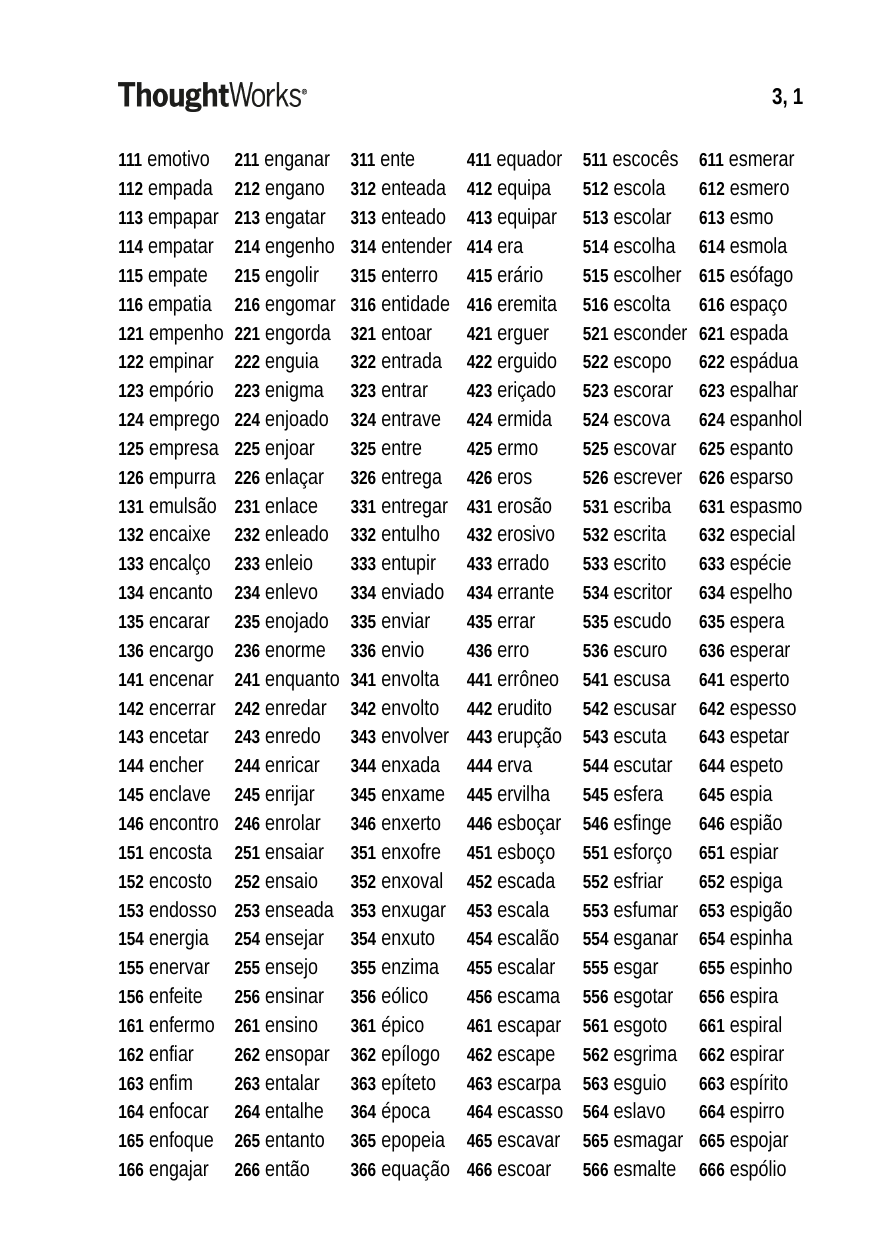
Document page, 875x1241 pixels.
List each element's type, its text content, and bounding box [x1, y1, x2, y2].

text 463 escarpa [467, 1069, 583, 1095]
text 563 esguio [583, 1069, 699, 1095]
text 515 escolher [583, 262, 699, 287]
text 151 encosta [118, 839, 234, 864]
text 142 encerrar [118, 694, 234, 719]
text 642 espesso [699, 694, 815, 719]
text 132 encaixe [118, 521, 234, 546]
text 441 errôneo [467, 666, 583, 691]
text 152 encosto [118, 868, 234, 893]
text 236 enorme [234, 637, 350, 662]
text 434 errante [467, 579, 583, 604]
text 655 espinho [699, 954, 815, 979]
text 331 entregar [350, 492, 467, 518]
text 461 escapar [467, 1012, 583, 1037]
text 456 escama [467, 983, 583, 1008]
text 546 esfinge [583, 810, 699, 835]
text 345 enxame [350, 781, 467, 806]
text 254 ensejar [234, 925, 350, 950]
text 635 espera [699, 608, 815, 633]
text 156 enfeite [118, 983, 234, 1008]
text 561 esgoto [583, 1012, 699, 1037]
text 641 esperto [699, 666, 815, 691]
text 222 enguia [234, 348, 350, 373]
text 651 espiar [699, 839, 815, 864]
text 225 enjoar [234, 435, 350, 460]
text 365 epopeia [350, 1127, 467, 1152]
text 144 encher [118, 752, 234, 777]
text 411 equador [467, 146, 583, 171]
text 566 esmalte [583, 1156, 699, 1181]
text 565 esmagar [583, 1127, 699, 1152]
text 245 enrijar [234, 781, 350, 806]
text 666 espólio [699, 1156, 815, 1181]
text 545 esfera [583, 781, 699, 806]
text 634 espelho [699, 579, 815, 604]
text 251 ensaiar [234, 839, 350, 864]
picture [118, 82, 307, 112]
text 653 espigão [699, 896, 815, 922]
text 663 espírito [699, 1069, 815, 1095]
text 413 equipar [467, 204, 583, 229]
text 125 empresa [118, 435, 234, 460]
text 533 escrito [583, 550, 699, 575]
text 326 entrega [350, 464, 467, 489]
text 465 escavar [467, 1127, 583, 1152]
text 356 eólico [350, 983, 467, 1008]
text 423 eriçado [467, 377, 583, 402]
text 633 espécie [699, 550, 815, 575]
text 141 encenar [118, 666, 234, 691]
text 614 esmola [699, 233, 815, 258]
text 221 engorda [234, 319, 350, 344]
text 562 esgrima [583, 1041, 699, 1066]
text 333 entupir [350, 550, 467, 575]
text 313 enteado [350, 204, 467, 229]
text 366 equação [350, 1156, 467, 1181]
text 624 espanhol [699, 406, 815, 431]
text 113 empapar [118, 204, 234, 229]
text 542 escusar [583, 694, 699, 719]
text 426 eros [467, 464, 583, 489]
text 513 escolar [583, 204, 699, 229]
text 544 escutar [583, 752, 699, 777]
text 216 engomar [234, 291, 350, 316]
text 526 escrever [583, 464, 699, 489]
text 626 esparso [699, 464, 815, 489]
text 314 entender [350, 233, 467, 258]
text 564 eslavo [583, 1098, 699, 1123]
text 516 escolta [583, 291, 699, 316]
text 521 esconder [583, 319, 699, 344]
text 436 erro [467, 637, 583, 662]
text 212 engano [234, 175, 350, 200]
text 223 enigma [234, 377, 350, 402]
text 414 era [467, 233, 583, 258]
text 346 enxerto [350, 810, 467, 835]
text 616 espaço [699, 291, 815, 316]
text 351 enxofre [350, 839, 467, 864]
text 145 enclave [118, 781, 234, 806]
text 415 erário [467, 262, 583, 287]
text 613 esmo [699, 204, 815, 229]
text 531 escriba [583, 492, 699, 518]
text 264 entalhe [234, 1098, 350, 1123]
text 256 ensinar [234, 983, 350, 1008]
text 266 então [234, 1156, 350, 1181]
text 154 energia [118, 925, 234, 950]
text 166 engajar [118, 1156, 234, 1181]
text 143 encetar [118, 723, 234, 748]
text 611 esmerar [699, 146, 815, 171]
text 536 escuro [583, 637, 699, 662]
text 246 enrolar [234, 810, 350, 835]
text 312 enteada [350, 175, 467, 200]
text 553 esfumar [583, 896, 699, 922]
text 233 enleio [234, 550, 350, 575]
text 665 espojar [699, 1127, 815, 1152]
text 632 especial [699, 521, 815, 546]
text 631 espasmo [699, 492, 815, 518]
text 452 escada [467, 868, 583, 893]
text 543 escuta [583, 723, 699, 748]
text 364 época [350, 1098, 467, 1123]
text 622 espádua [699, 348, 815, 373]
text 362 epílogo [350, 1041, 467, 1066]
text 153 endosso [118, 896, 234, 922]
text 134 encanto [118, 579, 234, 604]
text 163 enfim [118, 1069, 234, 1095]
text 234 enlevo [234, 579, 350, 604]
text 416 eremita [467, 291, 583, 316]
text 431 erosão [467, 492, 583, 518]
text 625 espanto [699, 435, 815, 460]
text 425 ermo [467, 435, 583, 460]
text 323 entrar [350, 377, 467, 402]
text 342 envolto [350, 694, 467, 719]
text 615 esófago [699, 262, 815, 287]
text 146 encontro [118, 810, 234, 835]
text 656 espira [699, 983, 815, 1008]
text 654 espinha [699, 925, 815, 950]
text 213 engatar [234, 204, 350, 229]
text 451 esboço [467, 839, 583, 864]
text 211 enganar [234, 146, 350, 171]
text 235 enojado [234, 608, 350, 633]
text 332 entulho [350, 521, 467, 546]
text 424 ermida [467, 406, 583, 431]
text 464 escasso [467, 1098, 583, 1123]
text 353 enxugar [350, 896, 467, 922]
text 242 enredar [234, 694, 350, 719]
text 454 escalão [467, 925, 583, 950]
text 114 empatar [118, 233, 234, 258]
text 135 encarar [118, 608, 234, 633]
text 661 espiral [699, 1012, 815, 1037]
text 263 entalar [234, 1069, 350, 1095]
text 644 espeto [699, 752, 815, 777]
text 552 esfriar [583, 868, 699, 893]
text 121 empenho [118, 319, 234, 344]
text 446 esboçar [467, 810, 583, 835]
text 165 enfoque [118, 1127, 234, 1152]
text 316 entidade [350, 291, 467, 316]
text 555 esgar [583, 954, 699, 979]
text 226 enlaçar [234, 464, 350, 489]
text 352 enxoval [350, 868, 467, 893]
text 361 épico [350, 1012, 467, 1037]
text 556 esgotar [583, 983, 699, 1008]
text 255 ensejo [234, 954, 350, 979]
text 636 esperar [699, 637, 815, 662]
text 122 empinar [118, 348, 234, 373]
text 445 ervilha [467, 781, 583, 806]
text 523 escorar [583, 377, 699, 402]
text 315 enterro [350, 262, 467, 287]
text 433 errado [467, 550, 583, 575]
text 652 espiga [699, 868, 815, 893]
text 514 escolha [583, 233, 699, 258]
text 664 espirro [699, 1098, 815, 1123]
text 532 escrita [583, 521, 699, 546]
text 534 escritor [583, 579, 699, 604]
text 334 enviado [350, 579, 467, 604]
text 422 erguido [467, 348, 583, 373]
text 524 escova [583, 406, 699, 431]
text 133 encalço [118, 550, 234, 575]
text 646 espião [699, 810, 815, 835]
text 265 entanto [234, 1127, 350, 1152]
text 554 esganar [583, 925, 699, 950]
text 324 entrave [350, 406, 467, 431]
text 243 enredo [234, 723, 350, 748]
text 252 ensaio [234, 868, 350, 893]
text 215 engolir [234, 262, 350, 287]
text 325 entre [350, 435, 467, 460]
text 541 escusa [583, 666, 699, 691]
text 336 envio [350, 637, 467, 662]
text 261 ensino [234, 1012, 350, 1037]
text 462 escape [467, 1041, 583, 1066]
text 612 esmero [699, 175, 815, 200]
text 344 enxada [350, 752, 467, 777]
text 435 errar [467, 608, 583, 633]
text 321 entoar [350, 319, 467, 344]
text 241 enquanto [234, 666, 350, 691]
text 522 escopo [583, 348, 699, 373]
text 232 enleado [234, 521, 350, 546]
text 354 enxuto [350, 925, 467, 950]
text 535 escudo [583, 608, 699, 633]
text 645 espia [699, 781, 815, 806]
text 412 equipa [467, 175, 583, 200]
text 124 emprego [118, 406, 234, 431]
text 621 espada [699, 319, 815, 344]
text 623 espalhar [699, 377, 815, 402]
text 421 erguer [467, 319, 583, 344]
text 262 ensopar [234, 1041, 350, 1066]
text 343 envolver [350, 723, 467, 748]
text 131 emulsão [118, 492, 234, 518]
text 455 escalar [467, 954, 583, 979]
text 231 enlace [234, 492, 350, 518]
text 311 ente [350, 146, 467, 171]
text 123 empório [118, 377, 234, 402]
text 322 entrada [350, 348, 467, 373]
text 161 enfermo [118, 1012, 234, 1037]
text 355 enzima [350, 954, 467, 979]
text 662 espirar [699, 1041, 815, 1066]
text 643 espetar [699, 723, 815, 748]
text 244 enricar [234, 752, 350, 777]
text 511 escocês [583, 146, 699, 171]
text 453 escala [467, 896, 583, 922]
text 512 escola [583, 175, 699, 200]
text 443 erupção [467, 723, 583, 748]
text 126 empurra [118, 464, 234, 489]
text 162 enfiar [118, 1041, 234, 1066]
text 363 epíteto [350, 1069, 467, 1095]
text 214 engenho [234, 233, 350, 258]
text 466 escoar [467, 1156, 583, 1181]
text 525 escovar [583, 435, 699, 460]
text 111 emotivo [118, 146, 234, 171]
text 253 enseada [234, 896, 350, 922]
text 432 erosivo [467, 521, 583, 546]
text 3, 1 [685, 83, 803, 109]
text 116 empatia [118, 291, 234, 316]
text 444 erva [467, 752, 583, 777]
text 115 empate [118, 262, 234, 287]
text 155 enervar [118, 954, 234, 979]
text 224 enjoado [234, 406, 350, 431]
text 164 enfocar [118, 1098, 234, 1123]
text 335 enviar [350, 608, 467, 633]
text 136 encargo [118, 637, 234, 662]
text 112 empada [118, 175, 234, 200]
text 341 envolta [350, 666, 467, 691]
text 442 erudito [467, 694, 583, 719]
text 551 esforço [583, 839, 699, 864]
